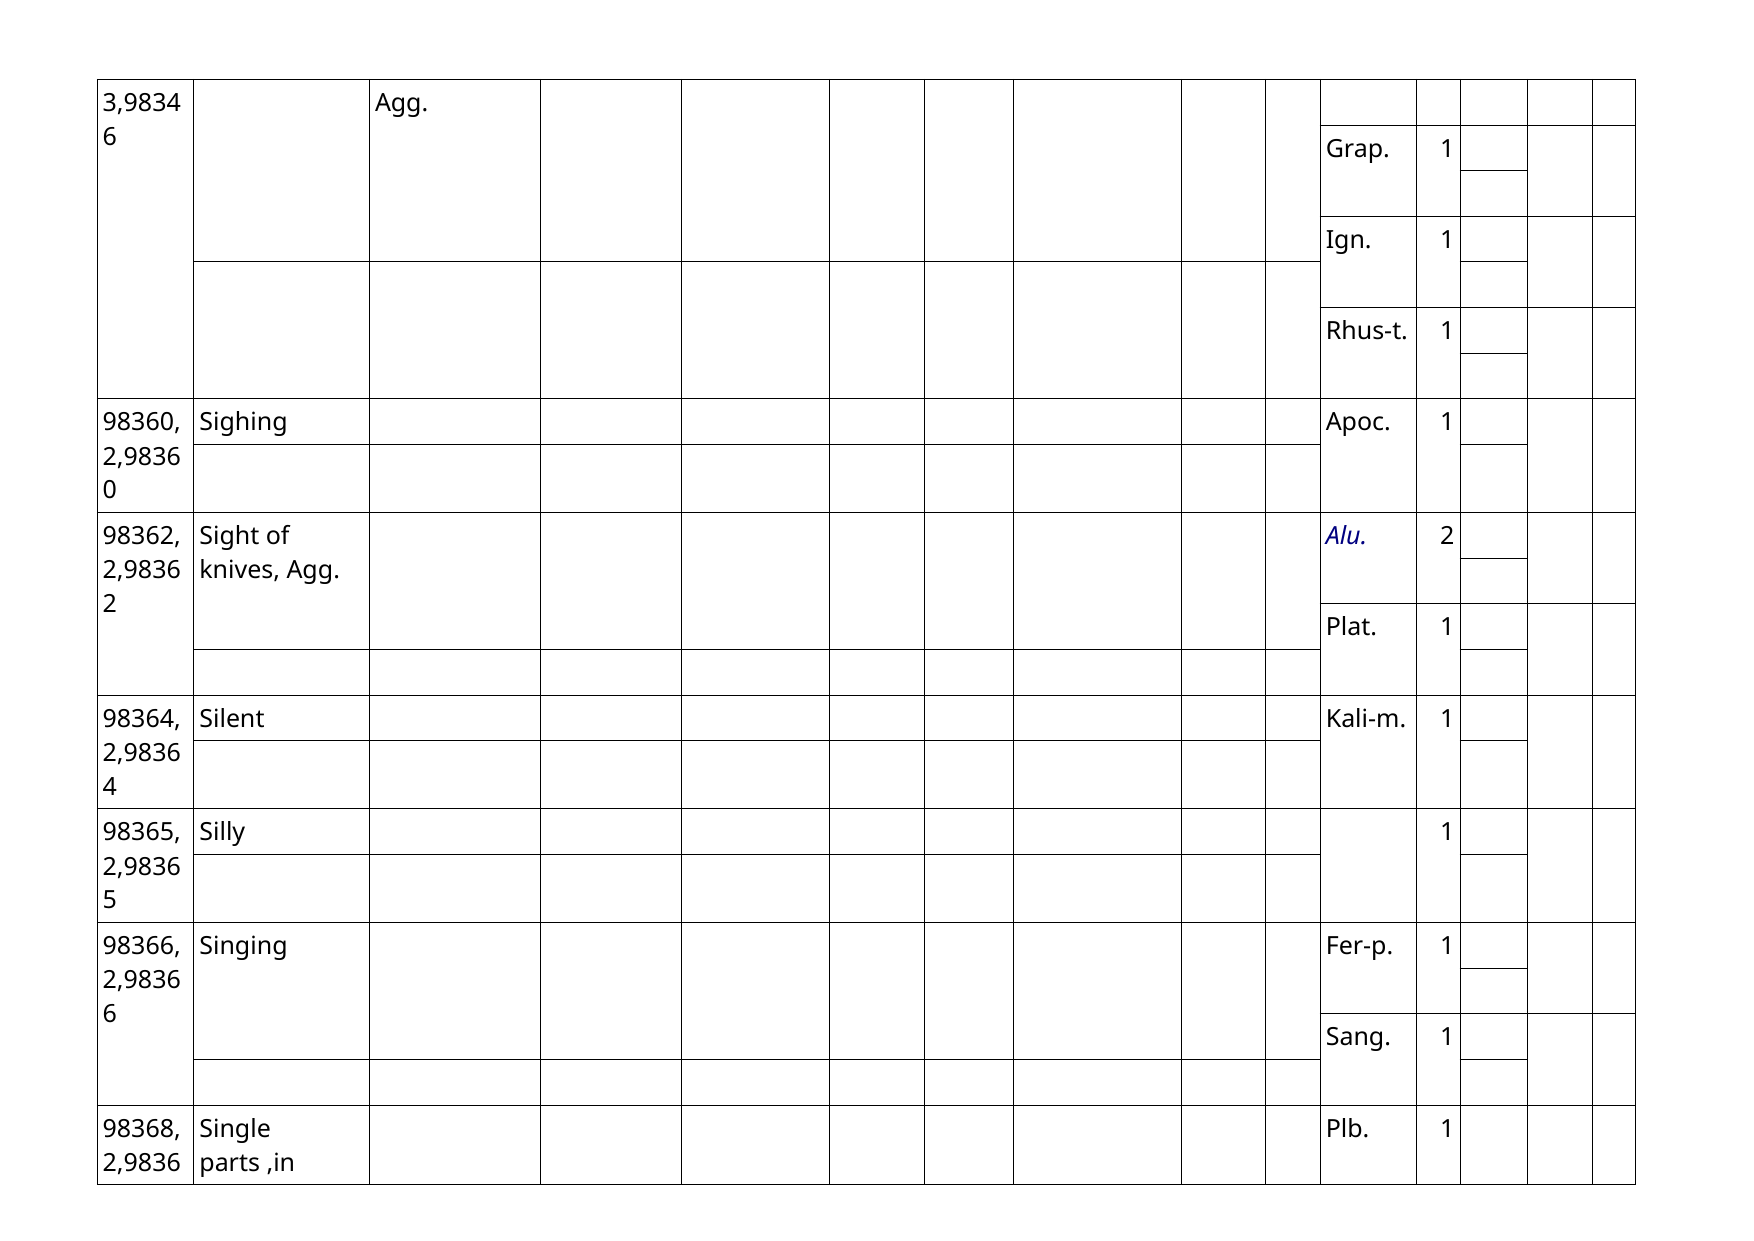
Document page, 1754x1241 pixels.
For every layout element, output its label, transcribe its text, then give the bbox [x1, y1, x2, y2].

table_cell [925, 1060, 1013, 1104]
table_cell [1014, 80, 1181, 261]
table_cell [1461, 308, 1527, 353]
table_cell [541, 1106, 681, 1184]
table_cell [1593, 1014, 1635, 1104]
table_cell [1528, 126, 1592, 216]
table_cell [1461, 923, 1527, 968]
table_cell [1014, 1106, 1181, 1184]
table_cell [1182, 399, 1265, 444]
table_cell [370, 513, 540, 649]
table_cell [1182, 809, 1265, 854]
table_cell [541, 809, 681, 854]
table_cell [1182, 445, 1265, 512]
table_cell [1014, 513, 1181, 649]
table_cell [1461, 262, 1527, 307]
table_cell [830, 1060, 924, 1104]
table_cell [370, 262, 540, 398]
table_cell Plb. [1321, 1106, 1416, 1184]
table_cell [830, 80, 924, 261]
table_cell [1182, 513, 1265, 649]
table_cell [1014, 741, 1181, 808]
table_cell [682, 809, 829, 854]
table_cell Sighing [194, 399, 369, 444]
table_cell 1 [1417, 604, 1460, 694]
table_cell [925, 809, 1013, 854]
table_cell [1014, 399, 1181, 444]
table_cell [370, 855, 540, 922]
table_cell [1266, 445, 1320, 512]
table_cell Agg. [370, 80, 540, 261]
table_cell [1528, 80, 1592, 124]
table_cell [1461, 217, 1527, 261]
table_cell Fer-p. [1321, 923, 1416, 1013]
table_cell Single parts ,in [194, 1106, 369, 1184]
table_cell 1 [1417, 126, 1460, 216]
table_cell [682, 696, 829, 740]
table_cell Kali-m. [1321, 696, 1416, 808]
table_cell [1593, 809, 1635, 922]
table_cell [1461, 1060, 1527, 1104]
table_cell [1461, 809, 1527, 854]
table_cell [925, 696, 1013, 740]
table_cell [1014, 445, 1181, 512]
table_cell [1528, 513, 1592, 603]
table_cell [1014, 1060, 1181, 1104]
table_cell [541, 262, 681, 398]
table_cell [1182, 741, 1265, 808]
table_cell [1593, 513, 1635, 603]
table_cell [1182, 650, 1265, 694]
table_cell 98366,2,98366 [98, 923, 193, 1104]
table_cell [1266, 855, 1320, 922]
table_cell [1014, 923, 1181, 1059]
table_cell [1266, 923, 1320, 1059]
table_cell [1528, 308, 1592, 398]
table_cell [1593, 399, 1635, 512]
table_cell [682, 741, 829, 808]
table_cell [1182, 262, 1265, 398]
table_cell [1014, 855, 1181, 922]
table_cell 98365,2,98365 [98, 809, 193, 922]
table_cell [1528, 1106, 1592, 1184]
table_cell [830, 1106, 924, 1184]
table_cell [682, 445, 829, 512]
table_cell Grap. [1321, 126, 1416, 216]
table_cell Sang. [1321, 1014, 1416, 1104]
table_cell Sight of knives, Agg. [194, 513, 369, 649]
table_cell [830, 923, 924, 1059]
table_cell [1014, 809, 1181, 854]
table_cell [370, 741, 540, 808]
table_cell [830, 399, 924, 444]
table_cell [925, 399, 1013, 444]
table_cell [830, 809, 924, 854]
table_cell [1593, 604, 1635, 694]
table_cell Plat. [1321, 604, 1416, 694]
table_cell [1461, 513, 1527, 558]
table_cell [541, 741, 681, 808]
table_cell [370, 809, 540, 854]
table_cell [1461, 171, 1527, 216]
table_cell [682, 399, 829, 444]
table_cell [925, 262, 1013, 398]
table_cell [1182, 855, 1265, 922]
table_cell [194, 741, 369, 808]
table_cell [1266, 809, 1320, 854]
table_cell [1417, 80, 1460, 124]
table_cell [1266, 262, 1320, 398]
table_cell [1593, 126, 1635, 216]
table_cell [370, 1060, 540, 1104]
table_cell [370, 923, 540, 1059]
table_cell [1461, 399, 1527, 444]
table_cell [194, 445, 369, 512]
table_cell [370, 650, 540, 694]
table_cell [1266, 513, 1320, 649]
table_cell [830, 696, 924, 740]
table_cell [682, 1060, 829, 1104]
table_cell [682, 650, 829, 694]
table_cell [541, 855, 681, 922]
table_cell [1461, 1014, 1527, 1059]
table_cell [194, 855, 369, 922]
table_cell [1266, 741, 1320, 808]
table_cell Apoc. [1321, 399, 1416, 512]
table_cell [1266, 399, 1320, 444]
table_cell [1461, 354, 1527, 398]
table_cell [541, 696, 681, 740]
table_cell [1461, 1106, 1527, 1184]
table_cell [1461, 696, 1527, 740]
table_cell [1593, 217, 1635, 307]
table_cell [194, 650, 369, 694]
table_cell [1266, 650, 1320, 694]
table_cell [830, 741, 924, 808]
table_cell [1014, 650, 1181, 694]
table_cell [1321, 809, 1416, 922]
table_cell 2 [1417, 513, 1460, 603]
table_cell [1461, 445, 1527, 512]
table_cell [1593, 80, 1635, 124]
table_cell [1528, 696, 1592, 808]
table_cell 98360,2,98360 [98, 399, 193, 512]
table_cell [370, 445, 540, 512]
table_cell [682, 262, 829, 398]
table_cell [925, 741, 1013, 808]
table_cell [1461, 604, 1527, 649]
table_cell 1 [1417, 399, 1460, 512]
table_cell [1461, 969, 1527, 1013]
table_cell [830, 650, 924, 694]
table_cell [682, 80, 829, 261]
table_cell [1461, 126, 1527, 170]
table_cell [682, 923, 829, 1059]
table_cell [682, 513, 829, 649]
table_cell [1182, 1060, 1265, 1104]
table_cell 1 [1417, 696, 1460, 808]
table_cell [1593, 308, 1635, 398]
table_cell [1266, 1106, 1320, 1184]
table_cell [1593, 923, 1635, 1013]
table_cell [925, 445, 1013, 512]
table_cell 3,98346 [98, 80, 193, 398]
table_cell [925, 513, 1013, 649]
table_cell [1014, 262, 1181, 398]
table_cell [1528, 217, 1592, 307]
table_cell 1 [1417, 809, 1460, 922]
table_cell [1461, 559, 1527, 603]
table_cell [1266, 696, 1320, 740]
table_cell Ign. [1321, 217, 1416, 307]
table_cell [1528, 399, 1592, 512]
table_cell [830, 855, 924, 922]
table_cell [1528, 604, 1592, 694]
table_cell 1 [1417, 308, 1460, 398]
table_cell [370, 399, 540, 444]
table_cell [925, 923, 1013, 1059]
table_cell 1 [1417, 217, 1460, 307]
table_cell [1528, 809, 1592, 922]
table_cell [830, 262, 924, 398]
table_cell [1266, 1060, 1320, 1104]
table_cell [1461, 80, 1527, 124]
table_cell [1321, 80, 1416, 124]
table_cell [1266, 80, 1320, 261]
table_cell [1182, 1106, 1265, 1184]
table_cell [682, 1106, 829, 1184]
table_cell [925, 80, 1013, 261]
table_cell [1528, 1014, 1592, 1104]
table_cell [1014, 696, 1181, 740]
table_cell Singing [194, 923, 369, 1059]
table_cell [194, 262, 369, 398]
table_cell [830, 445, 924, 512]
table_cell [370, 696, 540, 740]
table_cell [541, 923, 681, 1059]
table_cell [682, 855, 829, 922]
table_cell [1593, 1106, 1635, 1184]
table_cell [541, 399, 681, 444]
table_cell [1593, 696, 1635, 808]
table_cell 1 [1417, 1106, 1460, 1184]
table_cell [194, 80, 369, 261]
table_cell [370, 1106, 540, 1184]
table_cell [541, 1060, 681, 1104]
table_cell [1461, 650, 1527, 694]
table_cell Silent [194, 696, 369, 740]
table_cell [1182, 696, 1265, 740]
table_cell 1 [1417, 923, 1460, 1013]
table_cell 98364,2,98364 [98, 696, 193, 808]
table_cell [541, 445, 681, 512]
table_cell [830, 513, 924, 649]
table_cell [1182, 80, 1265, 261]
table_cell [541, 650, 681, 694]
table_cell [194, 1060, 369, 1104]
table_cell 1 [1417, 1014, 1460, 1104]
table_cell [1461, 855, 1527, 922]
table_cell [541, 80, 681, 261]
table_cell [1461, 741, 1527, 808]
table_cell [925, 650, 1013, 694]
table_cell 98368,2,9836 [98, 1106, 193, 1184]
table_cell [1182, 923, 1265, 1059]
table_cell Rhus-t. [1321, 308, 1416, 398]
table_cell [541, 513, 681, 649]
table_cell [925, 1106, 1013, 1184]
table_cell Alu. [1321, 513, 1416, 603]
table_cell [1528, 923, 1592, 1013]
table_cell Silly [194, 809, 369, 854]
table_cell [925, 855, 1013, 922]
table_cell 98362,2,98362 [98, 513, 193, 694]
